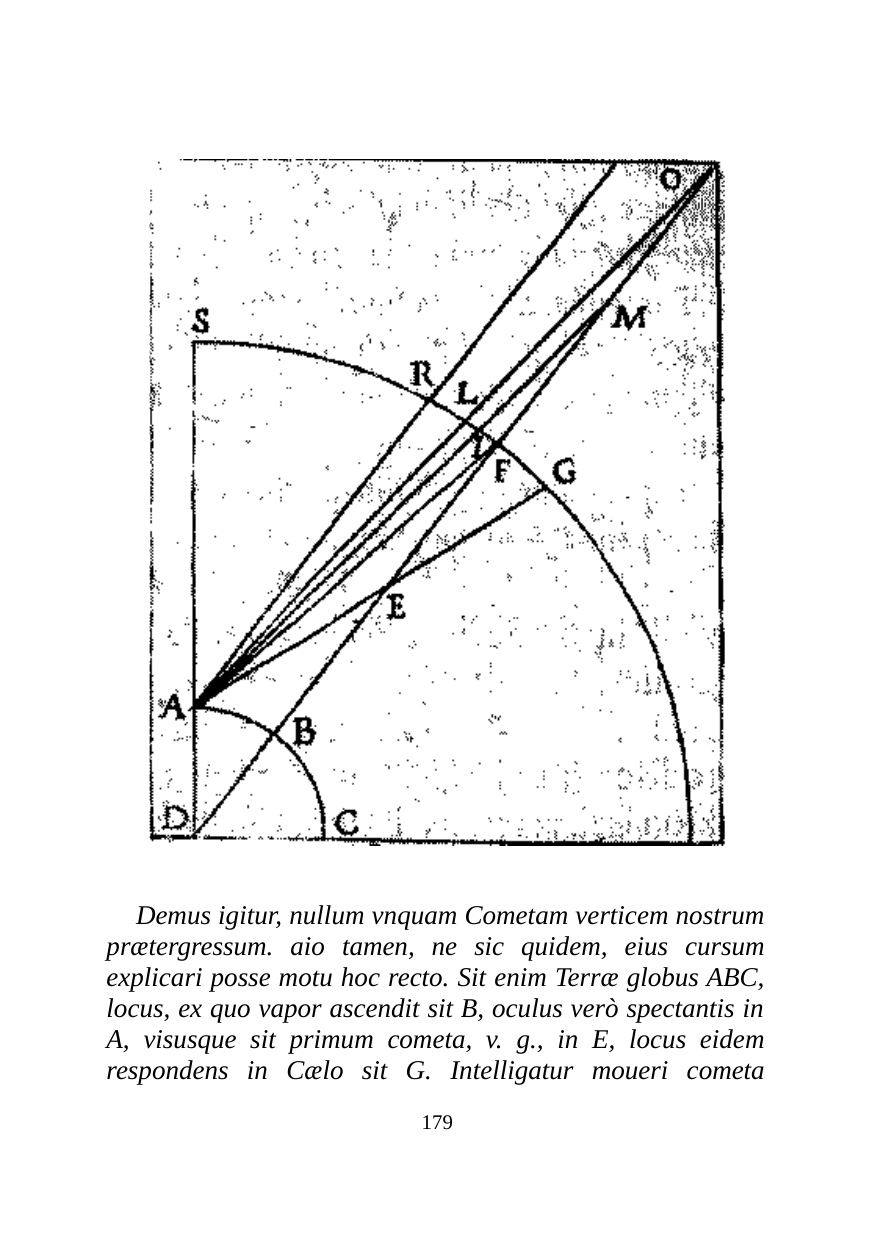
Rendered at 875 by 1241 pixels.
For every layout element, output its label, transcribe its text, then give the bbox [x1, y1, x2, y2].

picture [149, 159, 725, 846]
text Demus igitur, nullum vnquam Cometam verticem nostrum prætergressum. aio tamen, ne sic quidem, eius cursum explicari posse motu hoc recto. Sit enim Terræ globus ABC, locus, ex quo vapor ascendit sit B, oculus verò spectantis in A, visusque sit primum cometa, v. g., in E, locus eidem respondens in Cælo sit G. Intelligatur moueri cometa [106, 899, 768, 1086]
